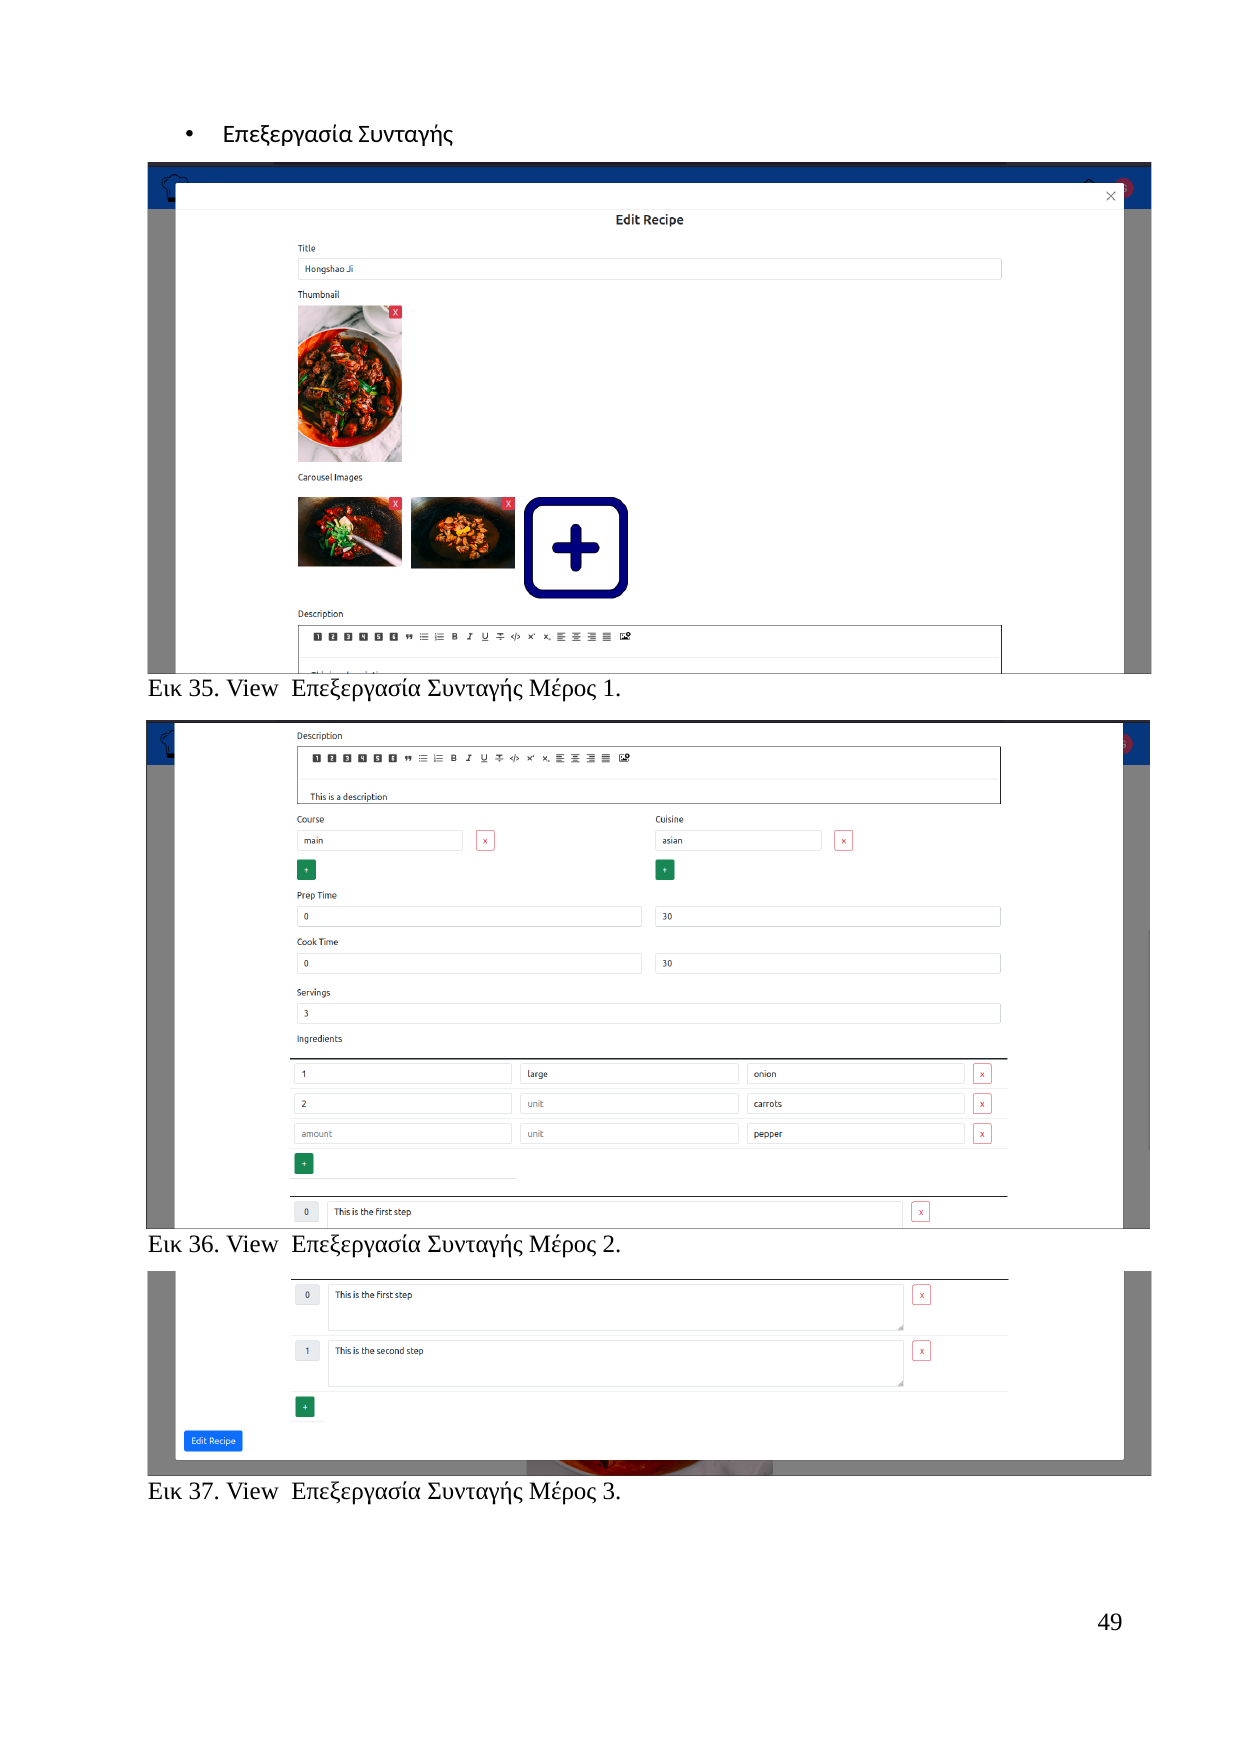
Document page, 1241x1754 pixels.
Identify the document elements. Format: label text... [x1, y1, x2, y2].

title Εικ 37. View Επεξεργασία Συνταγής Μέρος 3. [148, 1258, 1122, 1504]
list Επεξεργασία Συνταγής [185, 118, 1122, 149]
picture [147, 162, 1152, 674]
title [148, 702, 1122, 720]
title Εικ 36. View Επεξεργασία Συνταγής Μέρος 2. [148, 1229, 1122, 1258]
title Εικ 35. View Επεξεργασία Συνταγής Μέρος 1. [148, 674, 1122, 702]
picture [146, 720, 1150, 1229]
